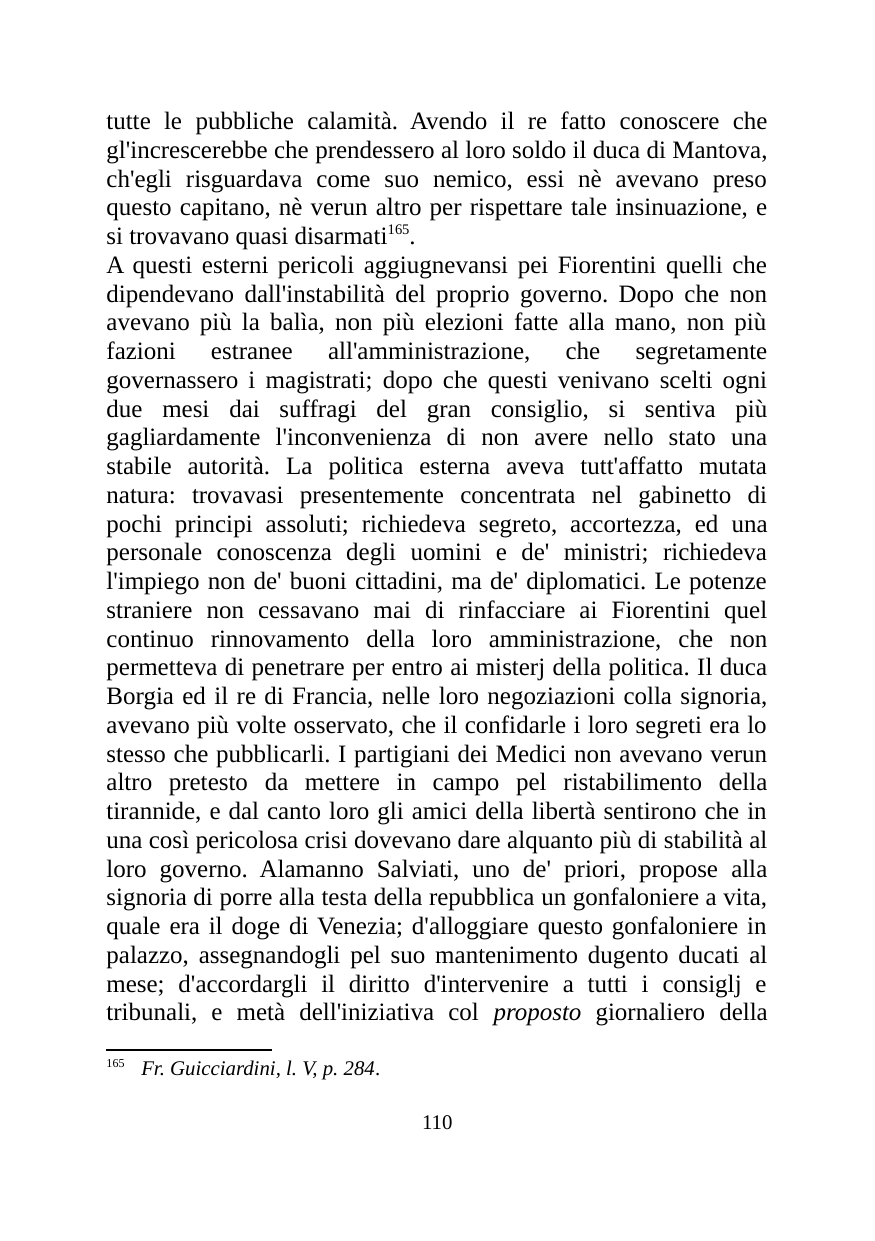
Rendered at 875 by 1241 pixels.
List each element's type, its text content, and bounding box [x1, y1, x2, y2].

text tutte le pubbliche calamità. Avendo il re fatto conoscere che gl'increscerebbe che prendessero al loro soldo il duca di Mantova, ch'egli risguardava come suo nemico, essi nè avevano preso questo capitano, nè verun altro per rispettare tale insinuazione, e si trovavano quasi disarmati. [106, 106, 768, 250]
text A questi esterni pericoli aggiugnevansi pei Fiorentini quelli che dipendevano dall'instabilità del proprio governo. Dopo che non avevano più la balìa, non più elezioni fatte alla mano, non più fazioni estranee all'amministrazione, che segretamente governassero i magistrati; dopo che questi venivano scelti ogni due mesi dai suffragi del gran consiglio, si sentiva più gagliardamente l'inconvenienza di non avere nello stato una stabile autorità. La politica esterna aveva tutt'affatto mutata natura: trovavasi presentemente concentrata nel gabinetto di pochi principi assoluti; richiedeva segreto, accortezza, ed una personale conoscenza degli uomini e de' ministri; richiedeva l'impiego non de' buoni cittadini, ma de' diplomatici. Le potenze straniere non cessavano mai di rinfacciare ai Fiorentini quel continuo rinnovamento della loro amministrazione, che non permetteva di penetrare per entro ai misterj della politica. Il duca Borgia ed il re di Francia, nelle loro negoziazioni colla signoria, avevano più volte osservato, che il confidarle i loro segreti era lo stesso che pubblicarli. I partigiani dei Medici non avevano verun altro pretesto da mettere in campo pel ristabilimento della tirannide, e dal canto loro gli amici della libertà sentirono che in una così pericolosa crisi dovevano dare alquanto più di stabilità al loro governo. Alamanno Salviati, uno de' priori, propose alla signoria di porre alla testa della repubblica un gonfaloniere a vita, quale era il doge di Venezia; d'alloggiare questo gonfaloniere in palazzo, assegnandogli pel suo mantenimento dugento ducati al mese; d'accordargli il diritto d'intervenire a tutti i consiglj e tribunali, e metà dell'iniziativa col proposto giornaliero della [106, 250, 768, 1026]
text Fr. Guicciardini, l. V, p. 284. [106, 1056, 768, 1080]
